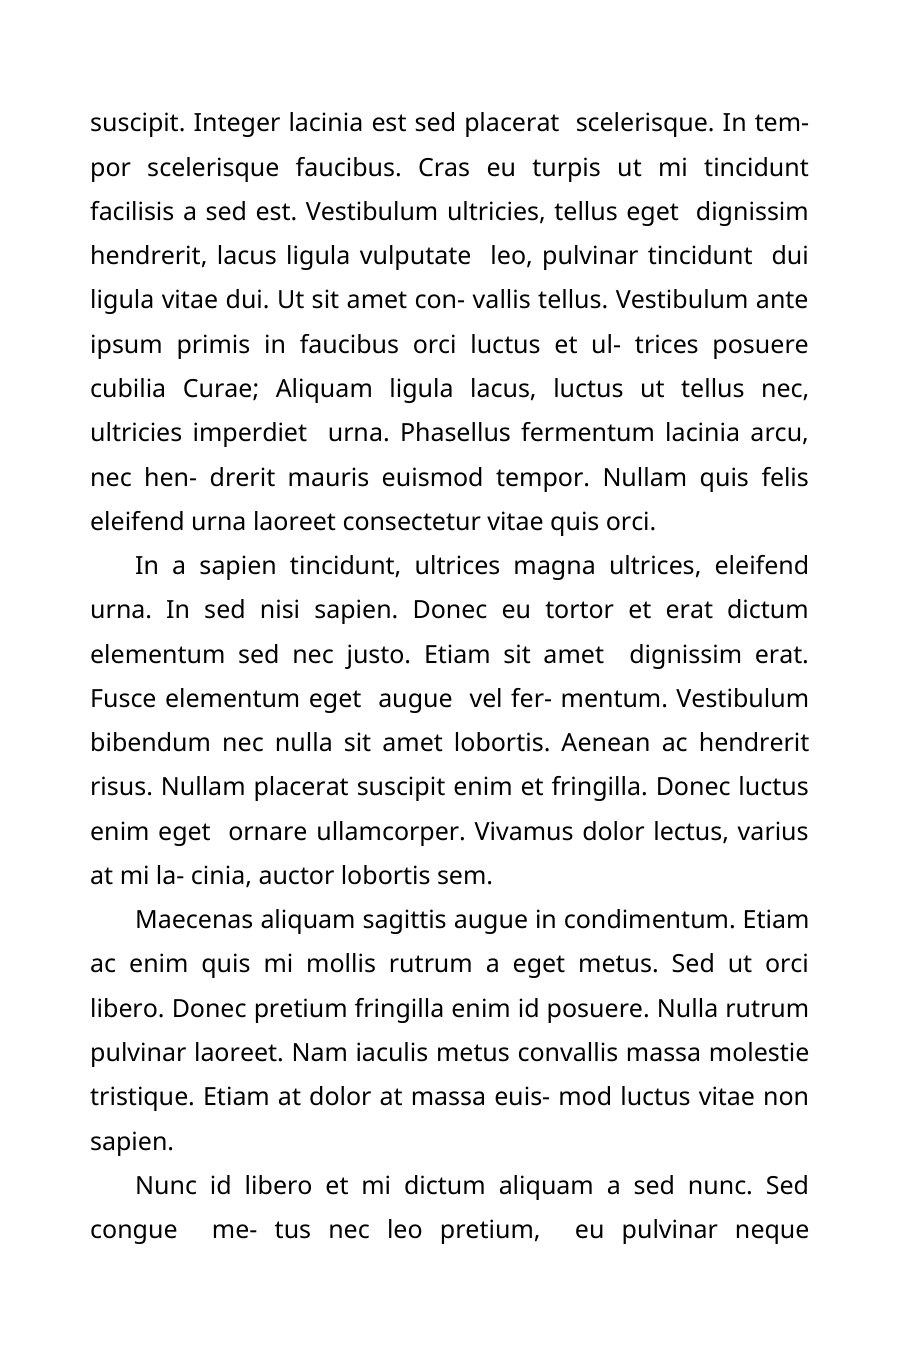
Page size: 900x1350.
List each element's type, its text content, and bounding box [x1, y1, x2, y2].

text suscipit. Integer lacinia est sed placerat scelerisque. In tem- por scelerisque faucibus. Cras eu turpis ut mi tincidunt facilisis a sed est. Vestibulum ultricies, tellus eget dignissim hendrerit, lacus ligula vulputate leo, pulvinar tincidunt dui ligula vitae dui. Ut sit amet con- vallis tellus. Vestibulum ante ipsum primis in faucibus orci luctus et ul- trices posuere cubilia Curae; Aliquam ligula lacus, luctus ut tellus nec, ultricies imperdiet urna. Phasellus fermentum lacinia arcu, nec hen- drerit mauris euismod tempor. Nullam quis felis eleifend urna laoreet consectetur vitae quis orci. [90, 105, 810, 537]
text Nunc id libero et mi dictum aliquam a sed nunc. Sed congue me- tus nec leo pretium, eu pulvinar neque [90, 1167, 810, 1246]
text In a sapien tincidunt, ultrices magna ultrices, eleifend urna. In sed nisi sapien. Donec eu tortor et erat dictum elementum sed nec justo. Etiam sit amet dignissim erat. Fusce elementum eget augue vel fer- mentum. Vestibulum bibendum nec nulla sit amet lobortis. Aenean ac hendrerit risus. Nullam placerat suscipit enim et fringilla. Donec luctus enim eget ornare ullamcorper. Vivamus dolor lectus, varius at mi la- cinia, auctor lobortis sem. [90, 548, 810, 892]
text Maecenas aliquam sagittis augue in condimentum. Etiam ac enim quis mi mollis rutrum a eget metus. Sed ut orci libero. Donec pretium fringilla enim id posuere. Nulla rutrum pulvinar laoreet. Nam iaculis metus convallis massa molestie tristique. Etiam at dolor at massa euis- mod luctus vitae non sapien. [90, 902, 810, 1157]
